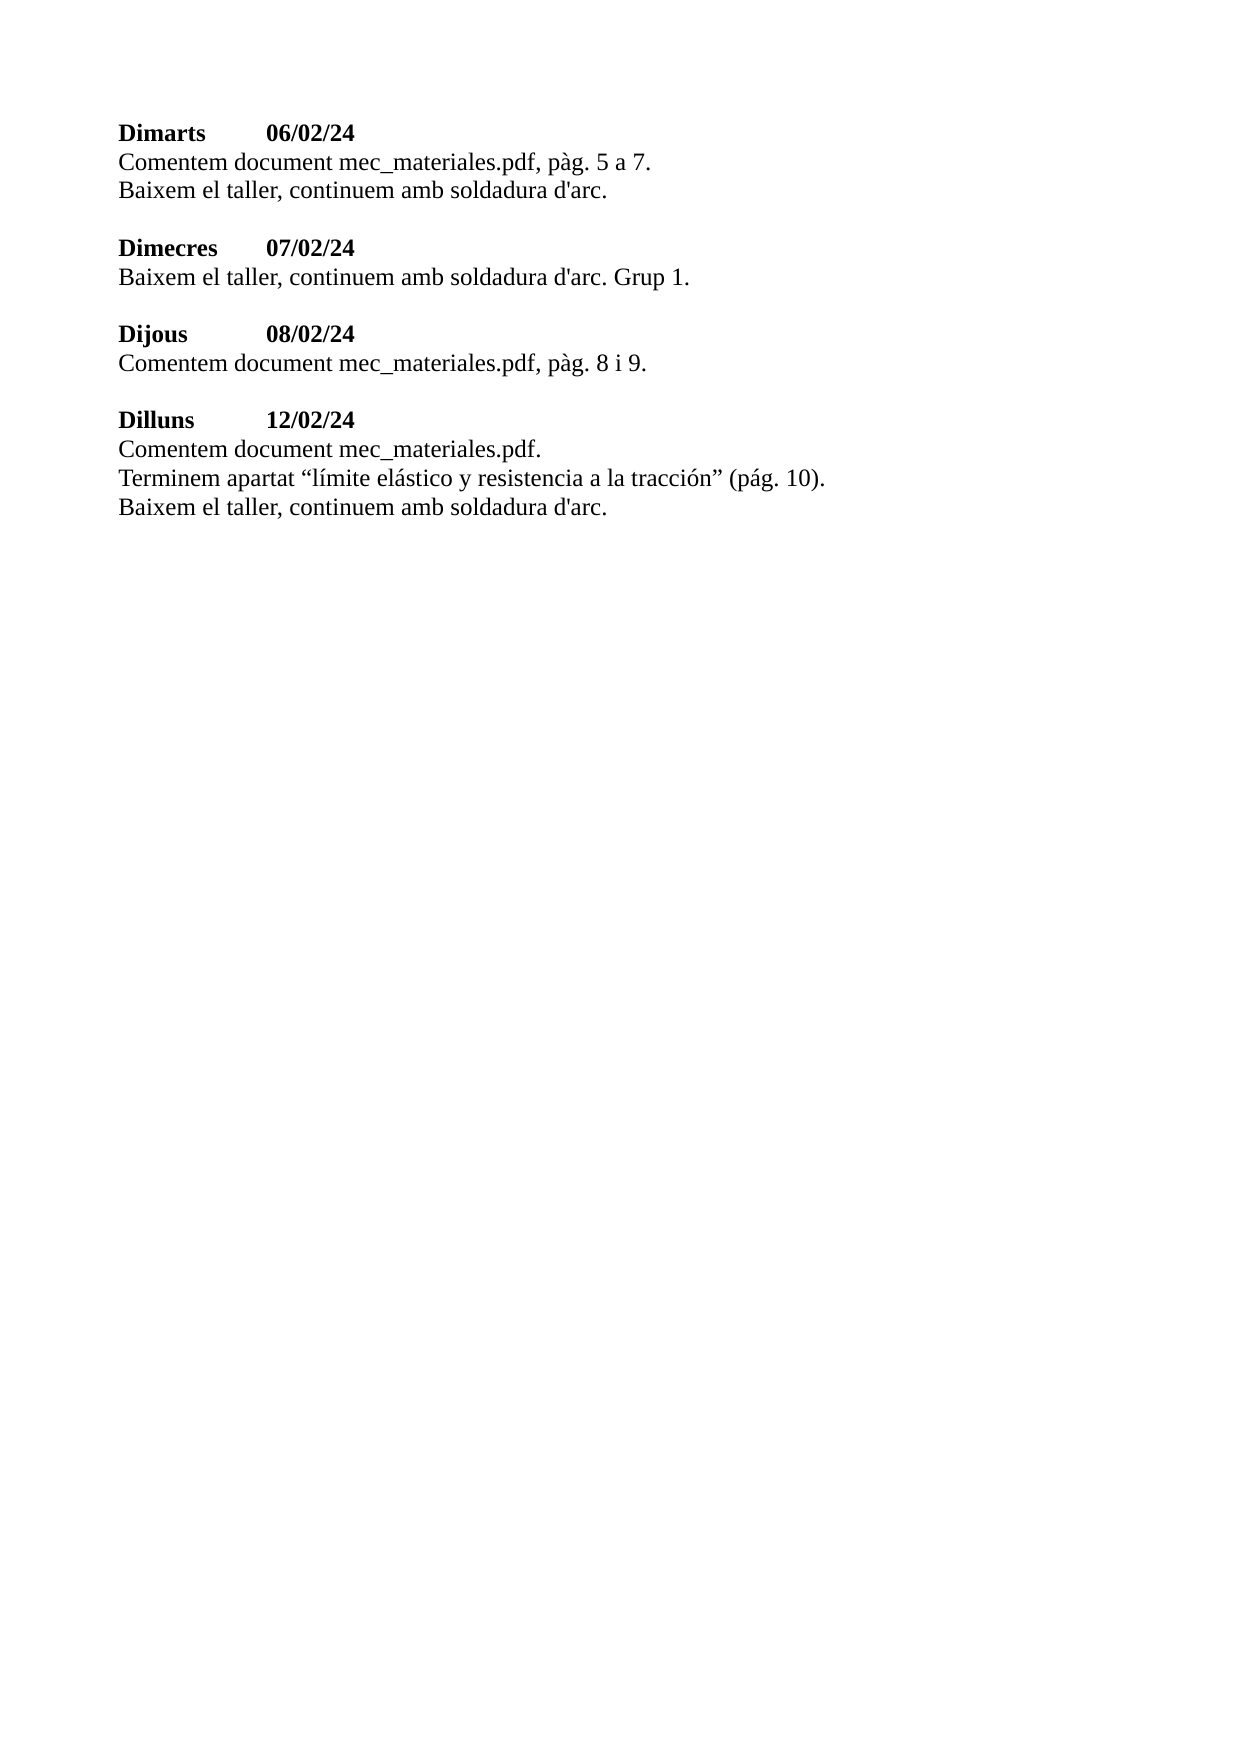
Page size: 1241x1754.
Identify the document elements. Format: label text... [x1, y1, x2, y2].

text Baixem el taller, continuem amb soldadura d'arc. [118, 492, 1122, 521]
text Comentem document mec_materiales.pdf. [118, 434, 1122, 463]
text Comentem document mec_materiales.pdf, pàg. 5 a 7. [118, 147, 1122, 176]
text Terminem apartat “límite elástico y resistencia a la tracción” (pág. 10). [118, 463, 1122, 492]
text Dijous 08/02/24 [118, 319, 1122, 348]
text Baixem el taller, continuem amb soldadura d'arc. [118, 176, 1122, 204]
text Baixem el taller, continuem amb soldadura d'arc. Grup 1. [118, 262, 1122, 291]
text Dilluns 12/02/24 [118, 406, 1122, 434]
text Dimecres 07/02/24 [118, 233, 1122, 262]
text Dimarts 06/02/24 [118, 118, 1122, 147]
text Comentem document mec_materiales.pdf, pàg. 8 i 9. [118, 348, 1122, 377]
